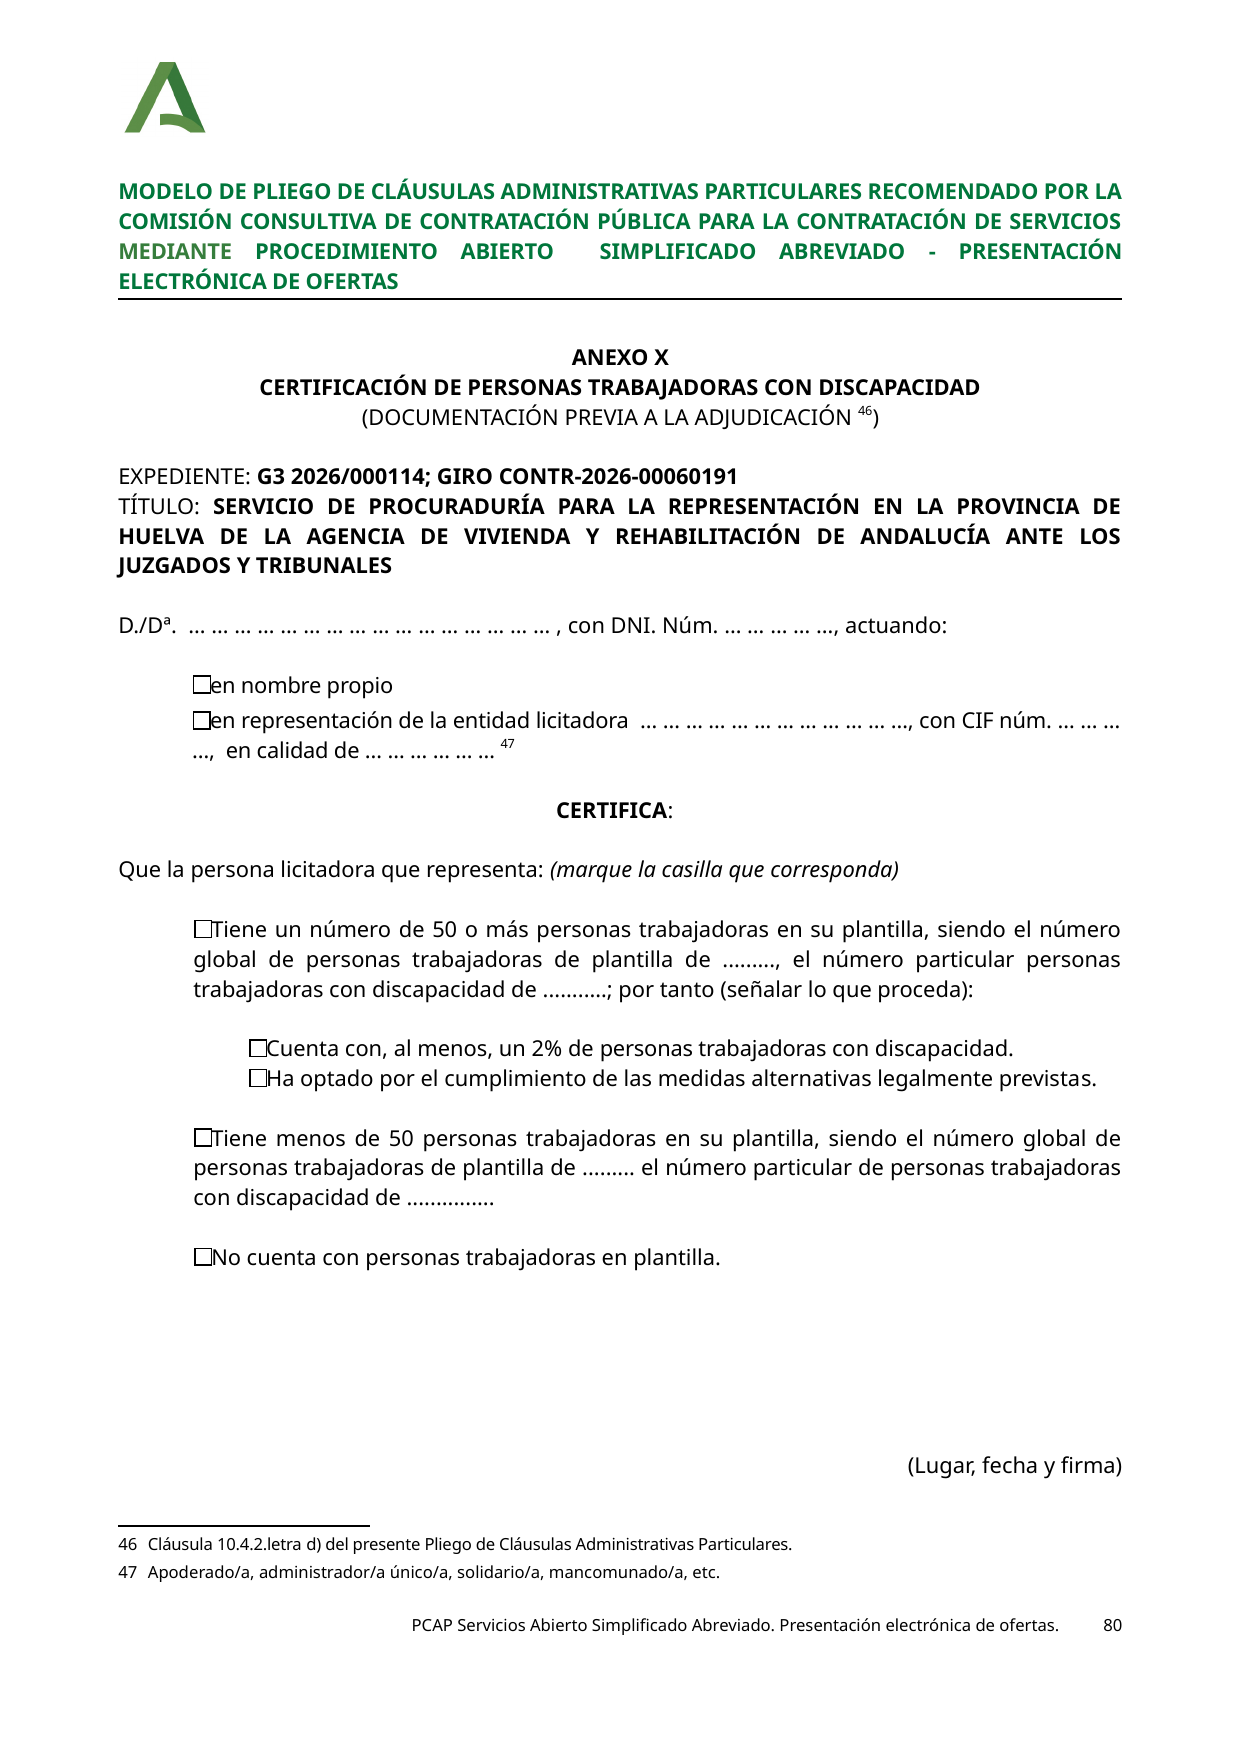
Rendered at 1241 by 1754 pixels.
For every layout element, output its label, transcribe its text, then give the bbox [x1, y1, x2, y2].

text MODELO DE PLIEGO DE CLÁUSULAS ADMINISTRATIVAS PARTICULARES RECOMENDADO POR LA COMISIÓN CONSULTIVA DE CONTRATACIÓN PÚBLICA PARA LA CONTRATACIÓN DE SERVICIOS MEDIANTE PROCEDIMIENTO ABIERTO SIMPLIFICADO ABREVIADO - PRESENTACIÓN ELECTRÓNICA DE OFERTAS [118, 176, 1122, 298]
list Cuenta con, al menos, un 2% de personas trabajadoras con discapacidad. [213, 1033, 1122, 1063]
text D./Dª. … … … … … … … … … … … … … … … … , con DNI. Núm. … … … … …, actuando: [118, 610, 1122, 640]
text Apoderado/a, administrador/a único/a, solidario/a, mancomunado/a, etc. [118, 1561, 1122, 1584]
text CERTIFICACIÓN DE PERSONAS TRABAJADORAS CON DISCAPACIDAD [118, 372, 1122, 402]
text CERTIFICA: [118, 795, 1122, 825]
list Ha optado por el cumplimiento de las medidas alternativas legalmente previstas. [213, 1063, 1122, 1093]
text en representación de la entidad licitadora … … … … … … … … … … … …, con CIF núm. … … … …, en calidad de … … … … … … [192, 706, 1122, 765]
picture [120, 57, 210, 137]
text Que la persona licitadora que representa: (marque la casilla que corresponda) [118, 854, 1122, 884]
text Cláusula 10.4.2.letra d) del presente Pliego de Cláusulas Administrativas Particulares. [118, 1532, 1122, 1555]
text EXPEDIENTE: G3 2026/000114; GIRO CONTR-2026-00060191 [118, 461, 1122, 491]
list No cuenta con personas trabajadoras en plantilla. [156, 1242, 1122, 1272]
text (DOCUMENTACIÓN PREVIA A LA ADJUDICACIÓN ) [118, 402, 1122, 431]
text ANEXO X [118, 342, 1122, 372]
text en nombre propio [192, 670, 1122, 699]
list Tiene un número de 50 o más personas trabajadoras en su plantilla, siendo el número global de personas trabajadoras de plantilla de ........., el número particular personas trabajadoras con discapacidad de ........…; por tanto (señalar lo que proceda): [156, 914, 1122, 1003]
text (Lugar, fecha y firma) [118, 1450, 1122, 1480]
list Tiene menos de 50 personas trabajadoras en su plantilla, siendo el número global de personas trabajadoras de plantilla de ......... el número particular de personas trabajadoras con discapacidad de ............... [156, 1123, 1122, 1212]
text TÍTULO: SERVICIO DE PROCURADURÍA PARA LA REPRESENTACIÓN EN LA PROVINCIA DE HUELVA DE LA AGENCIA DE VIVIENDA Y REHABILITACIÓN DE ANDALUCÍA ANTE LOS JUZGADOS Y TRIBUNALES [118, 491, 1122, 580]
